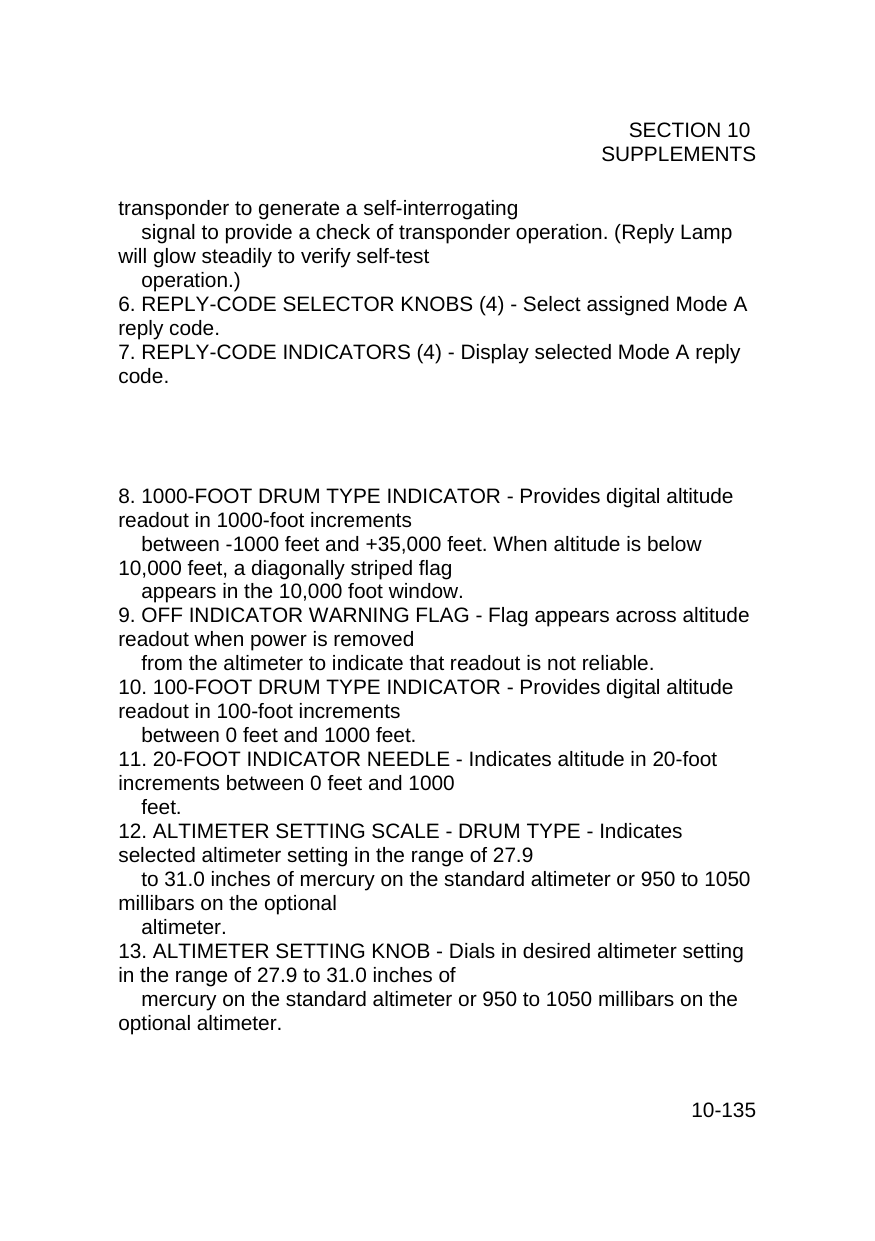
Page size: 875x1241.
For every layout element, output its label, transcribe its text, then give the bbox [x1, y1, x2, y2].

text appears in the 10,000 foot window. [118, 579, 756, 603]
text 6. REPLY-CODE SELECTOR KNOBS (4) - Select assigned Mode A reply code. [118, 292, 756, 340]
text 11. 20-FOOT INDICATOR NEEDLE - Indicates altitude in 20-foot increments between 0 feet and 1000 [118, 747, 756, 795]
text 7. REPLY-CODE INDICATORS (4) - Display selected Mode A reply code. [118, 340, 756, 388]
text feet. [118, 795, 756, 819]
text between 0 feet and 1000 feet. [118, 723, 756, 747]
text 10. 100-FOOT DRUM TYPE INDICATOR - Provides digital altitude readout in 100-foot increments [118, 675, 756, 723]
text 8. 1000-FOOT DRUM TYPE INDICATOR - Provides digital altitude readout in 1000-foot increments [118, 483, 756, 531]
text mercury on the standard altimeter or 950 to 1050 millibars on the optional altimeter. [118, 987, 756, 1034]
text 13. ALTIMETER SETTING KNOB - Dials in desired altimeter setting in the range of 27.9 to 31.0 inches of [118, 939, 756, 987]
text from the altimeter to indicate that readout is not reliable. [118, 651, 756, 675]
text operation.) [118, 268, 756, 292]
text between -1000 feet and +35,000 feet. When altitude is below 10,000 feet, a diagonally striped flag [118, 531, 756, 579]
text altimeter. [118, 915, 756, 939]
text 12. ALTIMETER SETTING SCALE - DRUM TYPE - Indicates selected altimeter setting in the range of 27.9 [118, 819, 756, 867]
text to 31.0 inches of mercury on the standard altimeter or 950 to 1050 millibars on the optional [118, 867, 756, 915]
text 9. OFF INDICATOR WARNING FLAG - Flag appears across altitude readout when power is removed [118, 603, 756, 651]
text signal to provide a check of transponder operation. (Reply Lamp will glow steadily to verify self-test [118, 220, 756, 268]
text transponder to generate a self-interrogating [118, 196, 756, 220]
